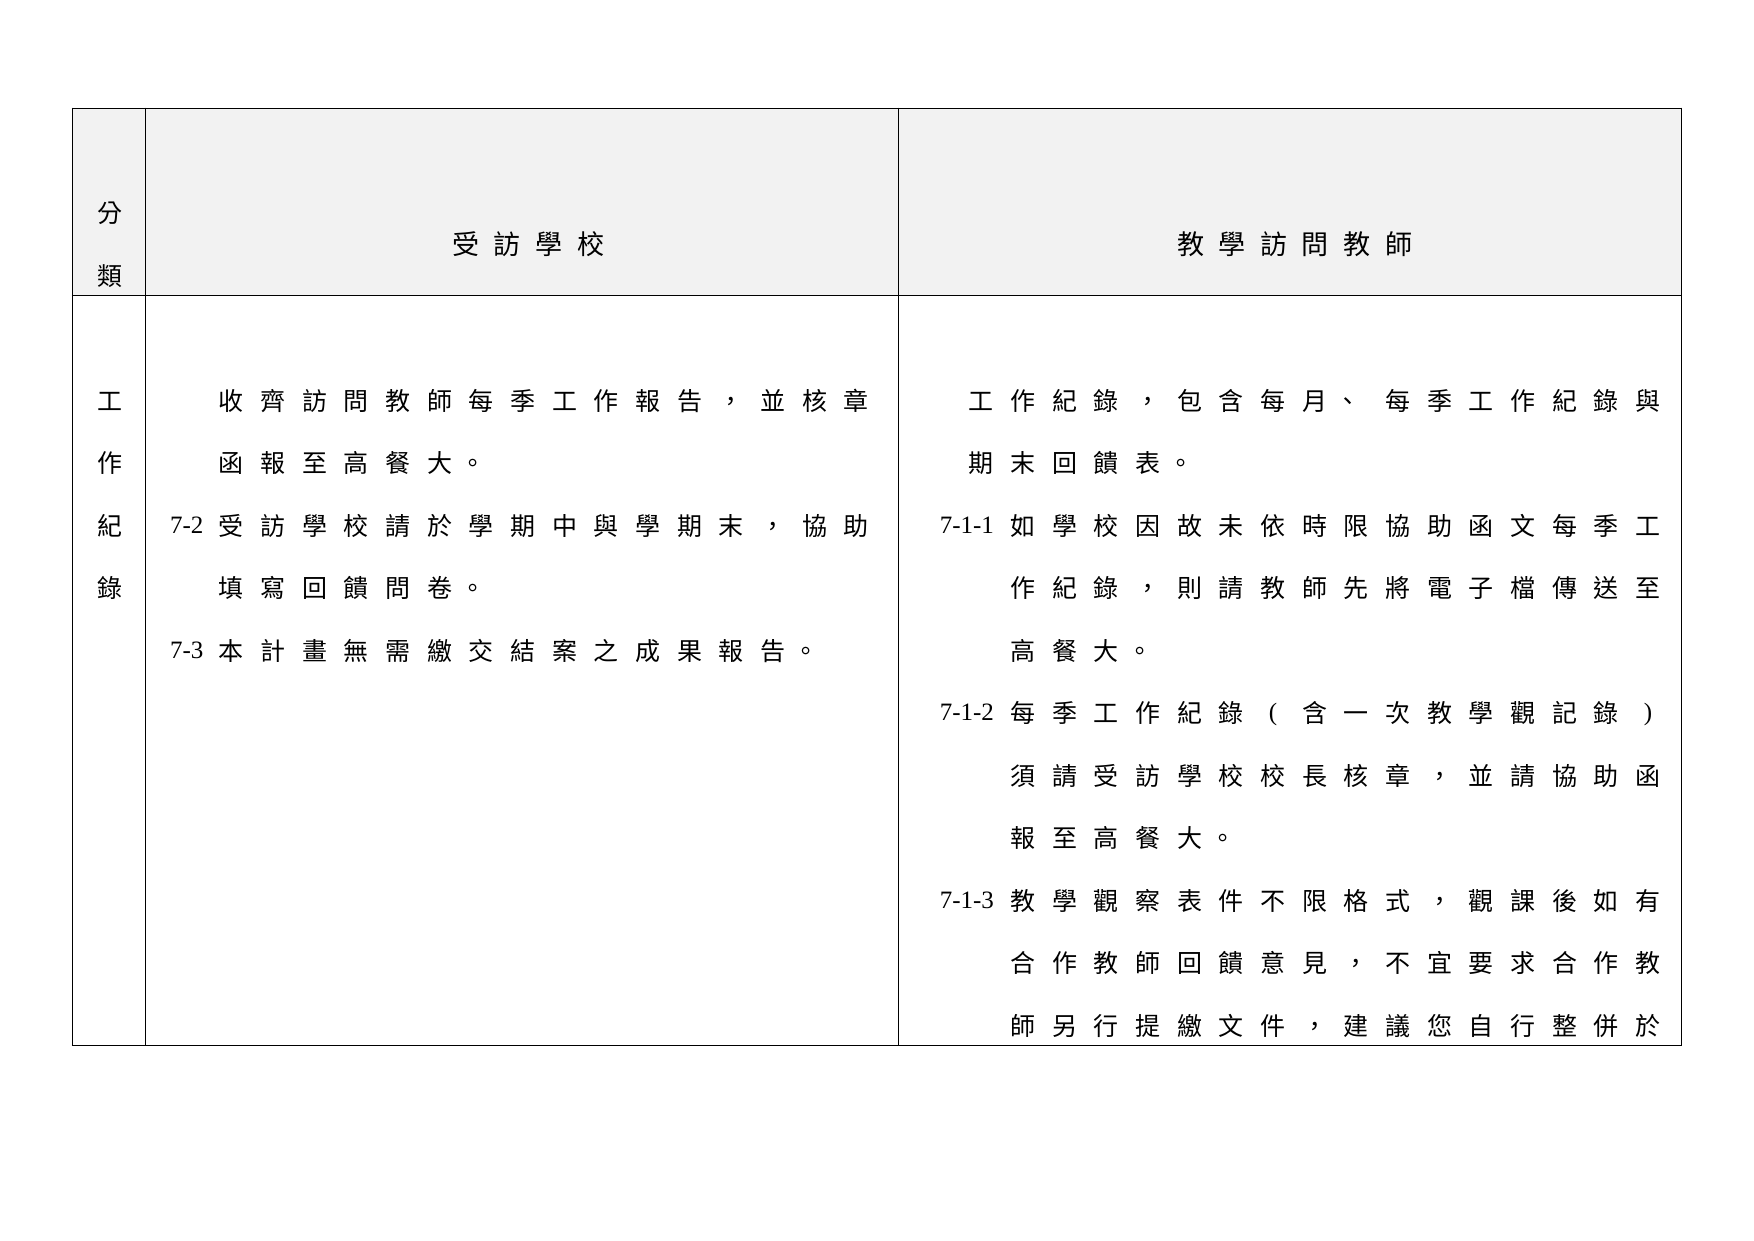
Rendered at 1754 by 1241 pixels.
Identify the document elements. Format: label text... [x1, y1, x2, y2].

table_header 分類 [73, 109, 145, 295]
table_header 受訪學校 [146, 109, 898, 295]
table_cell 工 作 紀 錄 [73, 296, 145, 1045]
table_cell 工作紀錄，包含每月、每季工作紀錄與期末回饋表。 7-1-1如學校因故未依時限協助函文每季工作紀錄，則請教師先將電子檔傳送至高餐大。 7-1-2每季工作紀錄(含一次教學觀記錄)須請受訪學校校長核章，並請協助函報至高餐大。 7-1-3教學觀察表件不限格式，觀課後如有合作教師回饋意見，不宜要求合作教師另行提繳文件，建議您自行整併於 [899, 296, 1681, 1045]
table_header 教學訪問教師 [899, 109, 1681, 295]
table_cell 收齊訪問教師每季工作報告，並核章函報至高餐大。 7-2 受訪學校請於學期中與學期末，協助填寫回饋問卷。 7-3 本計畫無需繳交結案之成果報告。 [146, 296, 898, 1045]
